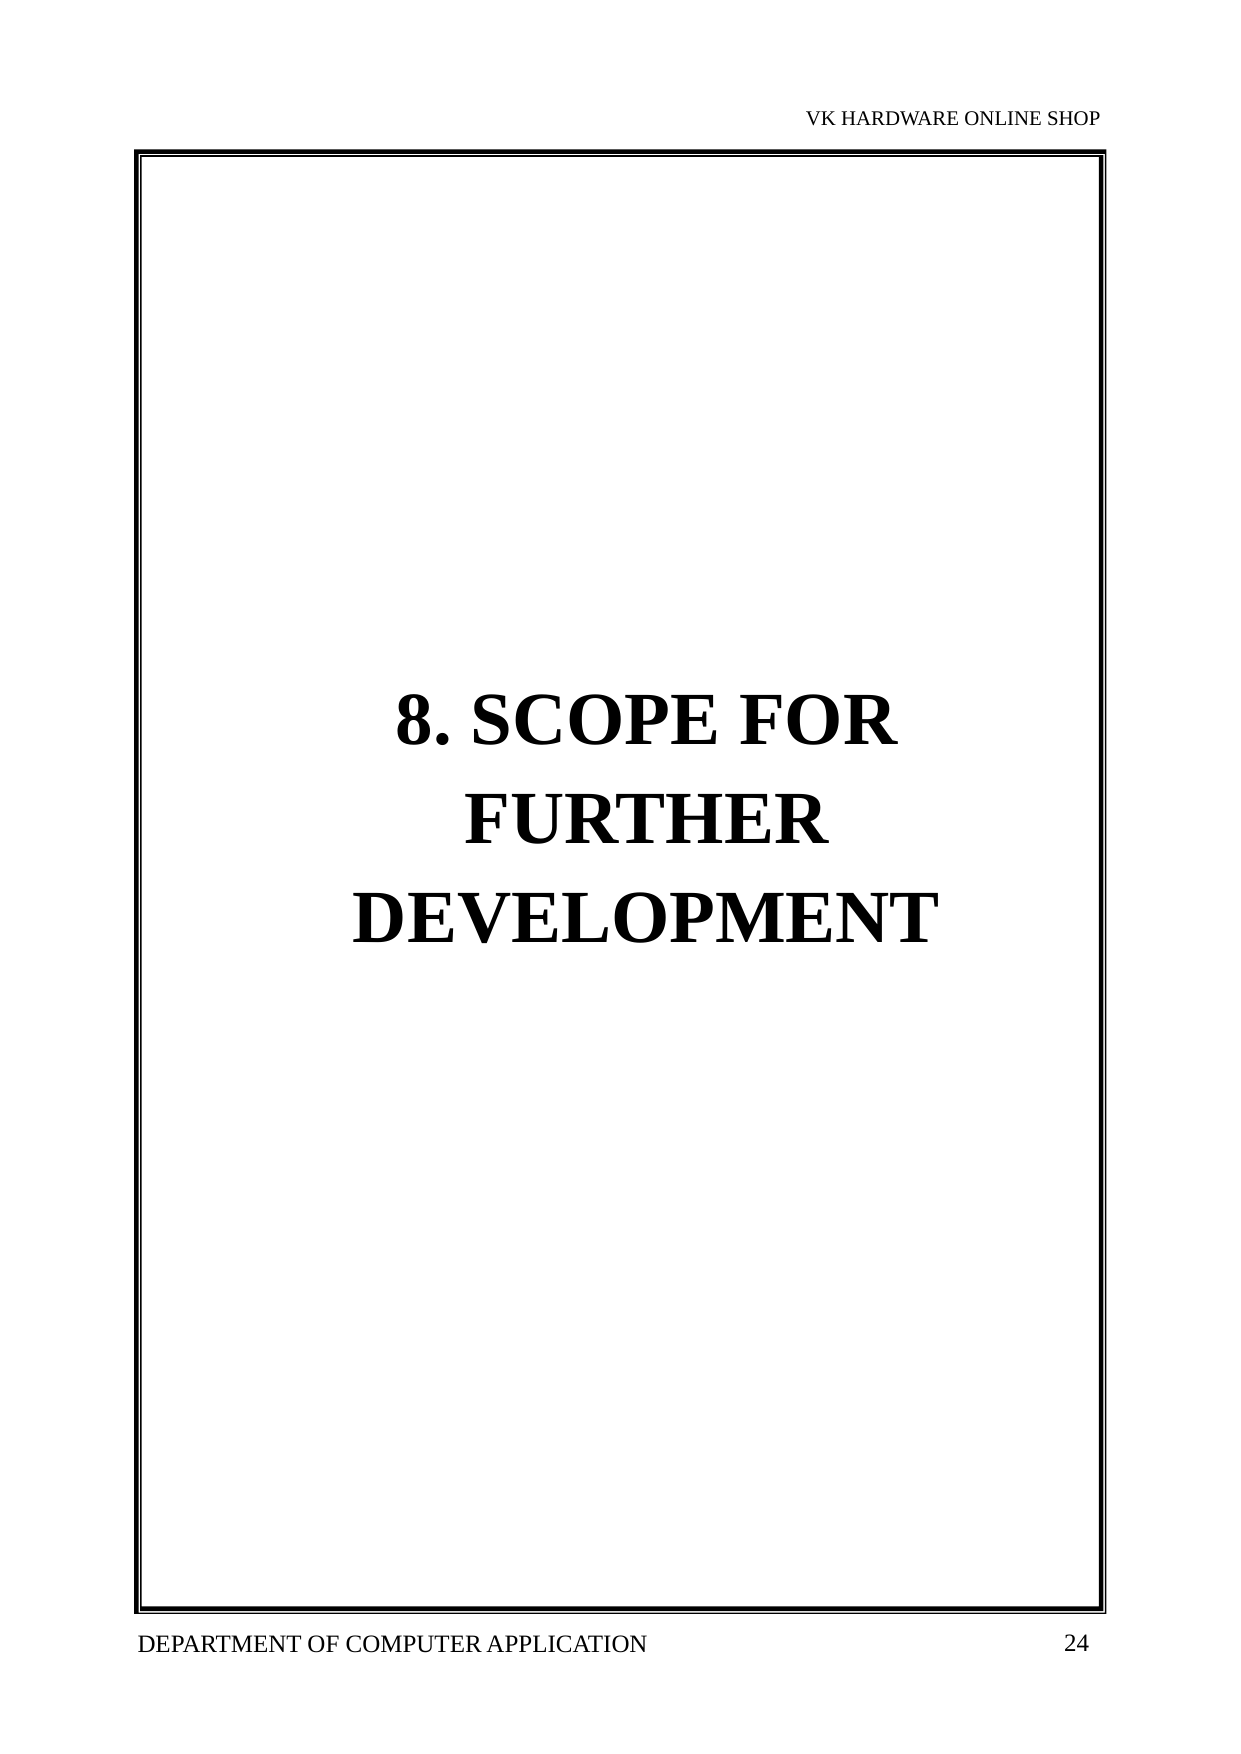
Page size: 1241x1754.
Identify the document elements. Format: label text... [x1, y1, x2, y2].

text 24 [1064, 1628, 1095, 1657]
text 8. SCOPE FOR FURTHER DEVELOPMENT [211, 674, 1082, 959]
text VK HARDWARE ONLINE SHOP [652, 106, 1100, 130]
text DEPARTMENT OF COMPUTER APPLICATION [137, 1629, 658, 1658]
